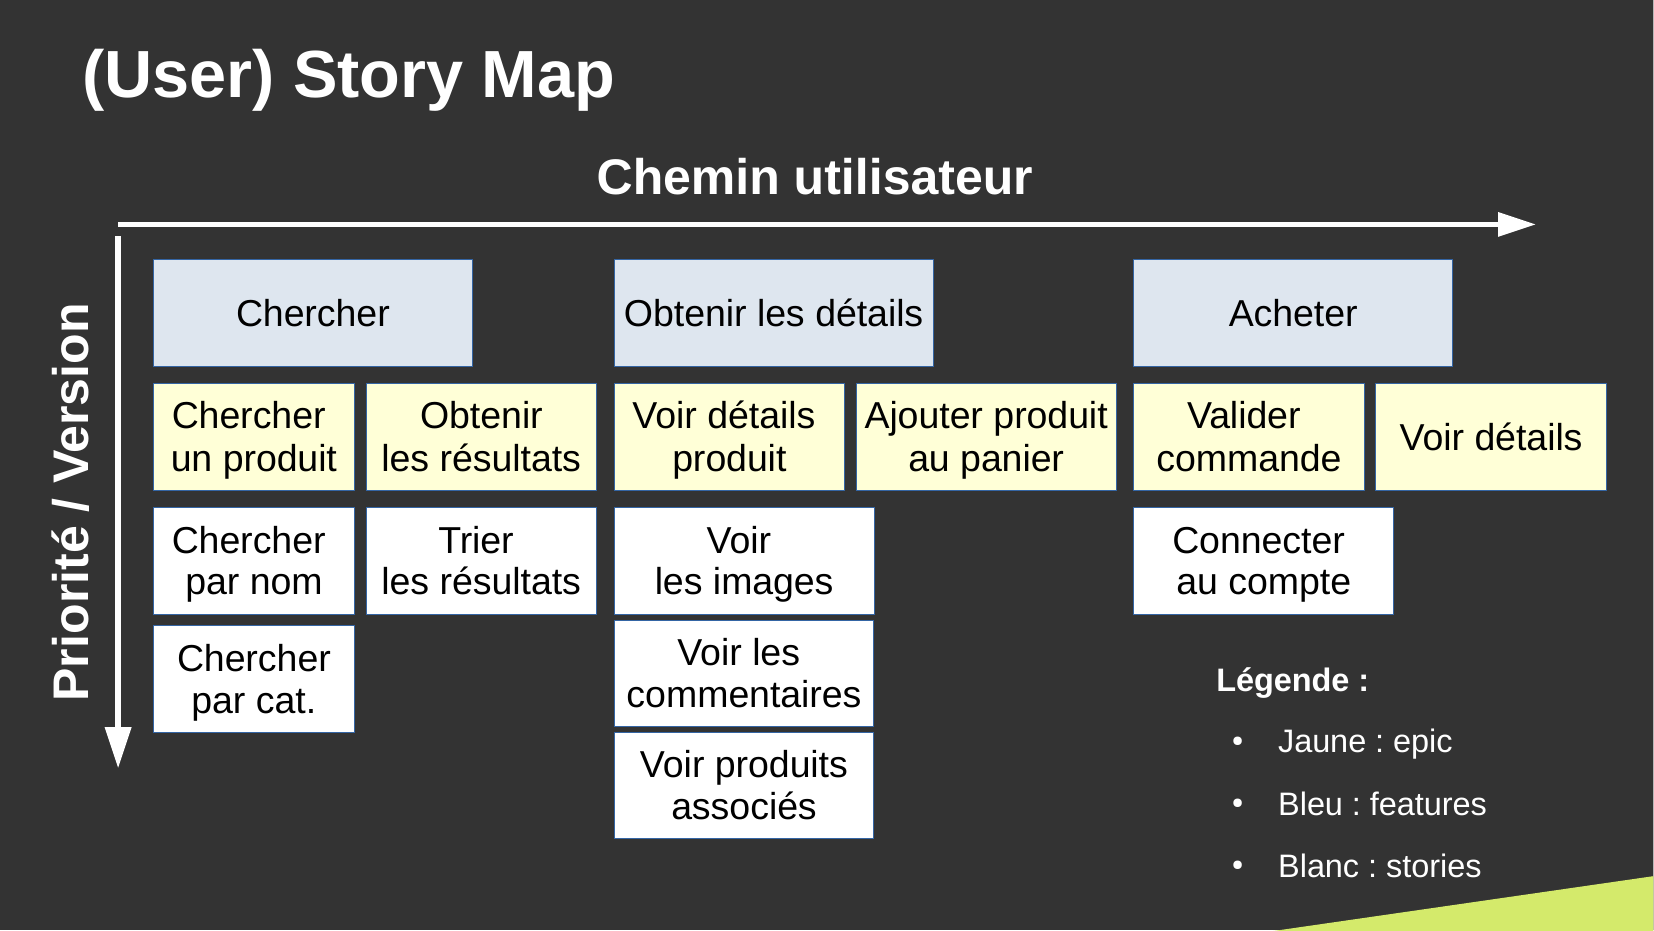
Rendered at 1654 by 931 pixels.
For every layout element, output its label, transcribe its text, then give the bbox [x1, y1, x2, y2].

text_box Valider commande [1133, 383, 1365, 491]
text_box Ajouter produit au panier [856, 383, 1117, 491]
text_box Connecter au compte [1133, 507, 1394, 615]
text_box Voir détails produit [614, 383, 845, 491]
text_box Chercher un produit [153, 383, 355, 491]
text_box Chercher [153, 259, 473, 367]
text_box Priorité / Version [35, 183, 107, 822]
text_box Voir les commentaires [614, 620, 874, 727]
list Légende : Jaune : epic Bleu : features Blanc : stories [1216, 661, 1630, 886]
text_box Obtenir les détails [614, 259, 934, 367]
text_box Voir détails [1375, 383, 1607, 491]
text_box Chemin utilisateur [496, 142, 1134, 213]
text_box Chercher par cat. [153, 625, 355, 733]
text_box Trier les résultats [366, 507, 597, 615]
text_box Obtenir les résultats [366, 383, 597, 491]
text_box Chercher par nom [153, 507, 355, 615]
title (User) Story Map [82, 37, 1571, 122]
text_box Acheter [1133, 259, 1453, 367]
text_box [1273, 876, 1654, 931]
text_box Voir produits associés [614, 732, 874, 839]
text_box Voir les images [614, 507, 875, 615]
